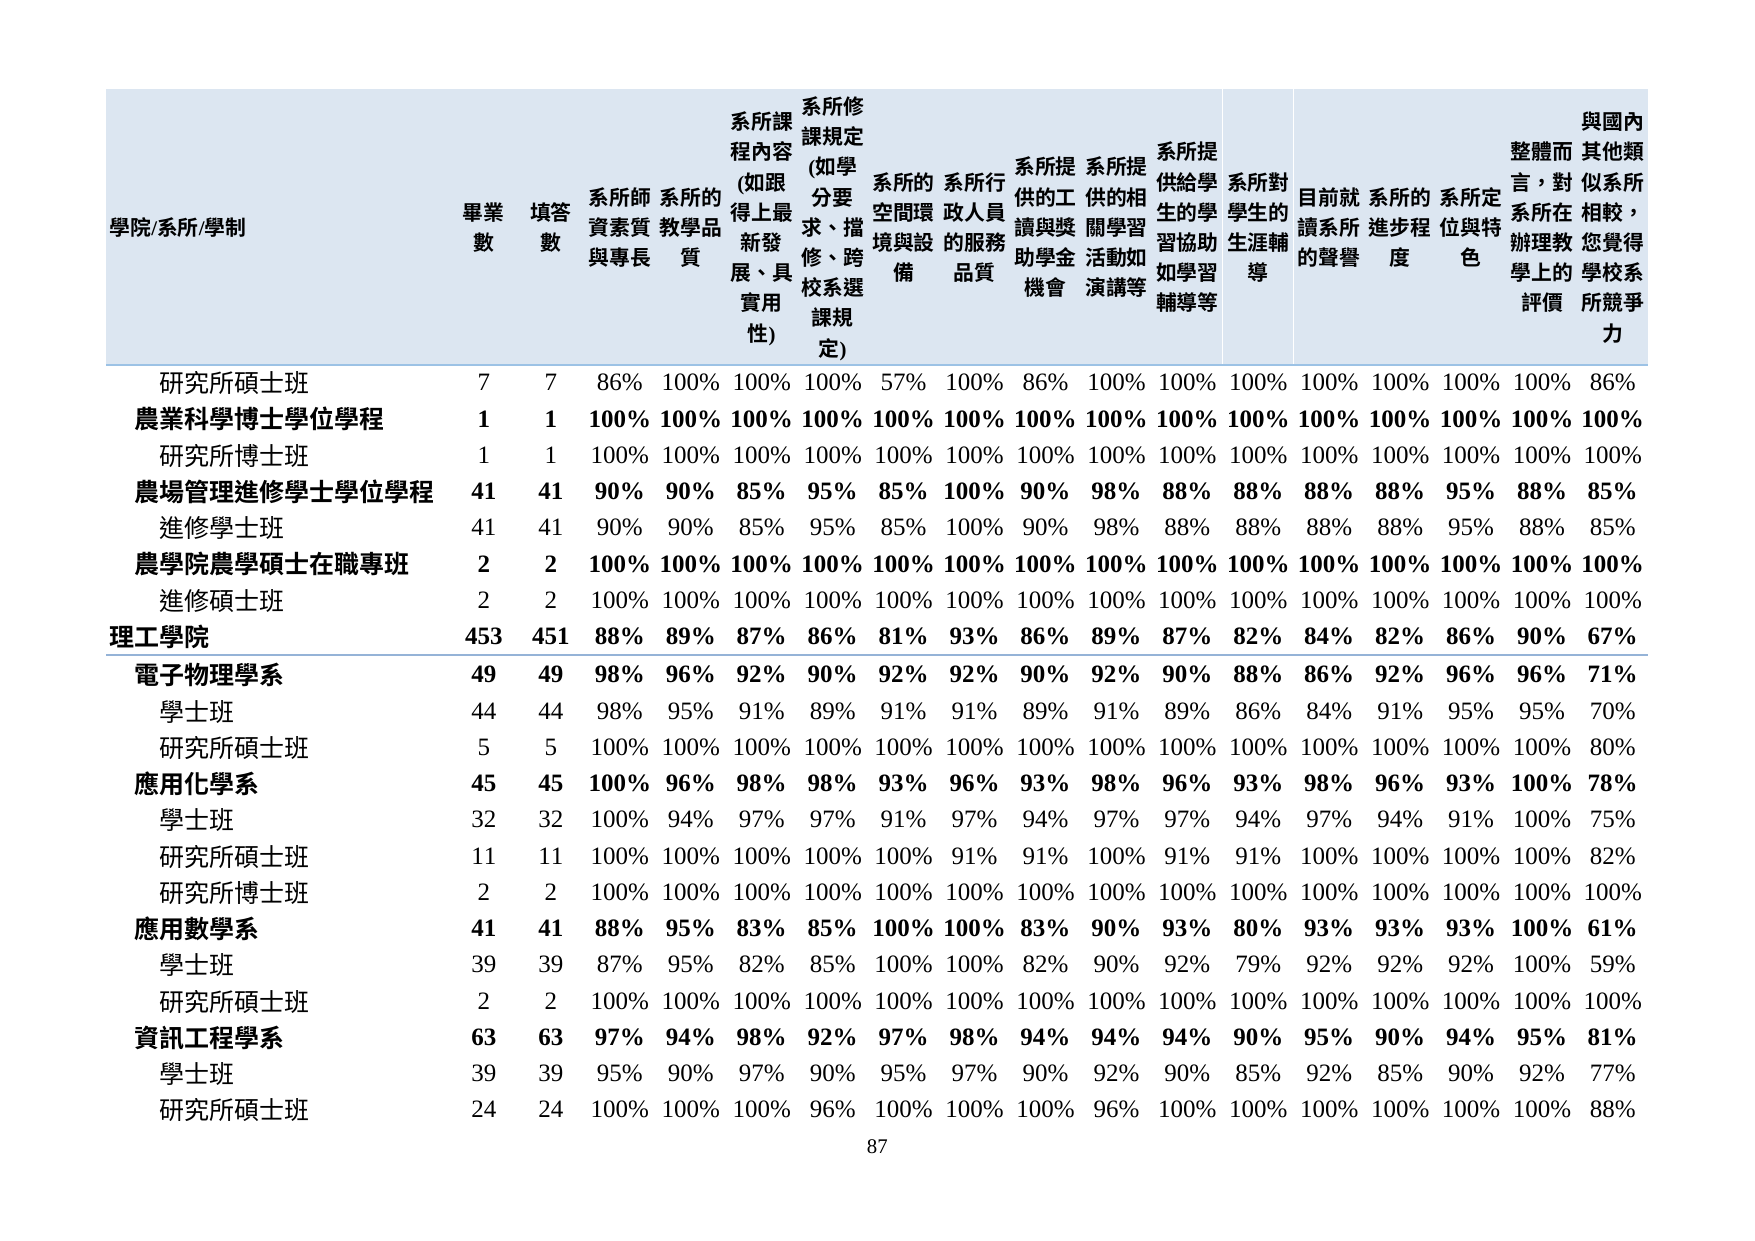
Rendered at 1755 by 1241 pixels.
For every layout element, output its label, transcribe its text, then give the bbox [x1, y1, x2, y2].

table_cell 88% [1294, 473, 1364, 509]
table_cell 75% [1577, 801, 1648, 837]
table_cell 97% [726, 801, 797, 837]
table_cell 100% [655, 436, 726, 472]
table_cell 100% [797, 366, 868, 400]
table_cell 96% [655, 656, 726, 692]
table_cell 100% [1364, 581, 1435, 617]
table_header 系所的進步程度 [1364, 89, 1435, 364]
table_cell 100% [1506, 873, 1577, 909]
table_cell 100% [797, 982, 868, 1018]
table_cell 100% [1364, 873, 1435, 909]
table_cell 49 [450, 656, 517, 692]
table_cell 100% [726, 837, 797, 873]
table_header 目前就讀系所的聲譽 [1294, 89, 1364, 364]
table_cell 100% [1506, 581, 1577, 617]
table_cell 41 [450, 509, 517, 545]
table_cell 71% [1577, 656, 1648, 692]
table_cell 100% [1152, 436, 1222, 472]
table_cell 86% [1010, 618, 1081, 654]
table_cell 78% [1577, 765, 1648, 801]
table_cell 100% [1435, 545, 1506, 581]
table_cell 100% [1152, 581, 1222, 617]
table_cell 100% [1364, 400, 1435, 436]
table_cell 農業科學博士學位學程 [106, 400, 450, 436]
table_cell 85% [726, 473, 797, 509]
table_cell 96% [1506, 656, 1577, 692]
table_cell 86% [1577, 366, 1648, 400]
table_cell 82% [1577, 837, 1648, 873]
table_cell 100% [1435, 728, 1506, 764]
table_cell 63 [450, 1018, 517, 1054]
table_cell 89% [1152, 692, 1222, 728]
table_cell 86% [1435, 618, 1506, 654]
table_cell 82% [1010, 946, 1081, 982]
table_cell 32 [517, 801, 584, 837]
table_cell 88% [1364, 473, 1435, 509]
table_cell 39 [450, 1055, 517, 1091]
table_cell 85% [1577, 509, 1648, 545]
table_cell 100% [655, 982, 726, 1018]
table_cell 100% [1223, 366, 1293, 400]
table_cell 資訊工程學系 [106, 1018, 450, 1054]
table_cell 45 [450, 765, 517, 801]
table_cell 39 [450, 946, 517, 982]
table_cell 85% [726, 509, 797, 545]
table_cell 88% [1364, 509, 1435, 545]
table_cell 100% [1010, 545, 1081, 581]
table_header 系所定位與特色 [1435, 89, 1506, 364]
table_cell 100% [1577, 436, 1648, 472]
table_cell 95% [655, 692, 726, 728]
table_cell 100% [939, 509, 1010, 545]
table_cell 100% [1294, 1091, 1364, 1127]
table_cell 100% [1435, 982, 1506, 1018]
table_cell 100% [726, 400, 797, 436]
table_cell 63 [517, 1018, 584, 1054]
table_cell 83% [1010, 910, 1081, 946]
table_cell 100% [1506, 436, 1577, 472]
table_cell 100% [726, 581, 797, 617]
table_cell 95% [1506, 1018, 1577, 1054]
table_cell 79% [1223, 946, 1293, 982]
table_cell 95% [797, 509, 868, 545]
table_header 系所提供的相關學習活動如演講等 [1081, 89, 1152, 364]
table_cell 100% [1081, 436, 1152, 472]
table_cell 24 [450, 1091, 517, 1127]
table_cell 92% [726, 656, 797, 692]
table_cell 100% [1364, 545, 1435, 581]
table_cell 88% [584, 910, 655, 946]
table_cell 研究所碩士班 [106, 1091, 450, 1127]
table_cell 100% [939, 366, 1010, 400]
table_cell 100% [797, 581, 868, 617]
table_cell 94% [655, 801, 726, 837]
table_cell 93% [1364, 910, 1435, 946]
table_cell 學士班 [106, 946, 450, 982]
table_cell 100% [1364, 436, 1435, 472]
table_cell 100% [939, 728, 1010, 764]
table_cell 39 [517, 1055, 584, 1091]
table_cell 67% [1577, 618, 1648, 654]
table_cell 90% [1152, 1055, 1222, 1091]
table_cell 研究所博士班 [106, 436, 450, 472]
table_cell 92% [1152, 946, 1222, 982]
table_cell 41 [450, 473, 517, 509]
table_cell 80% [1577, 728, 1648, 764]
table_cell 98% [584, 656, 655, 692]
table_cell 研究所碩士班 [106, 982, 450, 1018]
table_cell 92% [1506, 1055, 1577, 1091]
table_cell 95% [1435, 692, 1506, 728]
table_cell 100% [726, 1091, 797, 1127]
table_cell 95% [1435, 473, 1506, 509]
table_cell 96% [1081, 1091, 1152, 1127]
table_cell 學士班 [106, 692, 450, 728]
table_cell 100% [868, 545, 939, 581]
table_cell 41 [450, 910, 517, 946]
table_cell 100% [1223, 581, 1293, 617]
table_cell 100% [1364, 728, 1435, 764]
table_cell 88% [1294, 509, 1364, 545]
table_cell 100% [868, 728, 939, 764]
table_cell 100% [868, 946, 939, 982]
table_cell 100% [1152, 366, 1222, 400]
table_cell 95% [584, 1055, 655, 1091]
table_cell 100% [584, 436, 655, 472]
table_cell 100% [1294, 837, 1364, 873]
table_cell 100% [1294, 366, 1364, 400]
table_cell 94% [1223, 801, 1293, 837]
table_header 系所課程內容(如跟得上最新發展、具實用性) [726, 89, 797, 364]
table_cell 2 [517, 545, 584, 581]
table_cell 100% [1506, 765, 1577, 801]
table_cell 100% [1152, 873, 1222, 909]
table_cell 41 [517, 509, 584, 545]
table_cell 98% [939, 1018, 1010, 1054]
table_cell 92% [939, 656, 1010, 692]
table_cell 100% [726, 728, 797, 764]
table_cell 100% [797, 837, 868, 873]
table_cell 85% [868, 473, 939, 509]
table_cell 100% [584, 728, 655, 764]
table_header 填答數 [517, 89, 584, 364]
table_cell 91% [1223, 837, 1293, 873]
table_cell 100% [1364, 837, 1435, 873]
table_cell 49 [517, 656, 584, 692]
table_cell 2 [450, 873, 517, 909]
table_cell 研究所碩士班 [106, 728, 450, 764]
table_cell 100% [1364, 366, 1435, 400]
table_cell 100% [1223, 982, 1293, 1018]
table_cell 94% [655, 1018, 726, 1054]
table_cell 5 [517, 728, 584, 764]
table_cell 100% [1506, 837, 1577, 873]
table_header 與國內其他類似系所相較，您覺得學校系所競爭力 [1577, 89, 1648, 364]
table_cell 100% [797, 436, 868, 472]
table_cell 100% [1364, 1091, 1435, 1127]
table_cell 90% [1010, 509, 1081, 545]
table_cell 92% [1364, 656, 1435, 692]
table_cell 92% [1081, 1055, 1152, 1091]
table_cell 100% [868, 910, 939, 946]
table_cell 2 [517, 982, 584, 1018]
table_cell 100% [1081, 728, 1152, 764]
table_cell 100% [1577, 982, 1648, 1018]
table_cell 100% [1435, 400, 1506, 436]
table_cell 100% [1081, 366, 1152, 400]
table_cell 97% [939, 801, 1010, 837]
table_cell 91% [1152, 837, 1222, 873]
table_cell 100% [1506, 728, 1577, 764]
table_cell 45 [517, 765, 584, 801]
table_cell 96% [655, 765, 726, 801]
table_cell 2 [450, 581, 517, 617]
table_cell 100% [584, 581, 655, 617]
table_cell 93% [868, 765, 939, 801]
table_cell 100% [1577, 545, 1648, 581]
table_cell 80% [1223, 910, 1293, 946]
table_cell 93% [1152, 910, 1222, 946]
table_cell 92% [797, 1018, 868, 1054]
table_cell 84% [1294, 618, 1364, 654]
table_cell 88% [1152, 509, 1222, 545]
table_cell 100% [1010, 581, 1081, 617]
table_cell 研究所博士班 [106, 873, 450, 909]
table_cell 96% [1152, 765, 1222, 801]
table_cell 93% [939, 618, 1010, 654]
table_cell 91% [1010, 837, 1081, 873]
table_cell 7 [517, 366, 584, 400]
table_cell 100% [1152, 728, 1222, 764]
table_cell 81% [868, 618, 939, 654]
table_cell 1 [450, 400, 517, 436]
table_cell 進修碩士班 [106, 581, 450, 617]
table_cell 理工學院 [106, 618, 450, 654]
table_cell 91% [868, 801, 939, 837]
table_cell 100% [1010, 873, 1081, 909]
table_cell 100% [1152, 982, 1222, 1018]
table_cell 88% [1506, 509, 1577, 545]
table_cell 100% [1081, 873, 1152, 909]
table_cell 90% [1152, 656, 1222, 692]
table_cell 100% [1152, 545, 1222, 581]
table_cell 91% [939, 837, 1010, 873]
table_cell 97% [1294, 801, 1364, 837]
table_cell 93% [1294, 910, 1364, 946]
table_cell 100% [868, 400, 939, 436]
table_cell 100% [1435, 1091, 1506, 1127]
table_cell 85% [797, 946, 868, 982]
table_cell 95% [797, 473, 868, 509]
table_cell 98% [797, 765, 868, 801]
table_cell 90% [1081, 946, 1152, 982]
table_cell 95% [655, 910, 726, 946]
table_cell 100% [655, 366, 726, 400]
table_cell 100% [939, 581, 1010, 617]
table_cell 100% [726, 545, 797, 581]
table_cell 100% [868, 982, 939, 1018]
table_cell 100% [1081, 400, 1152, 436]
table_cell 88% [1223, 656, 1293, 692]
table_cell 100% [1506, 1091, 1577, 1127]
table_cell 94% [1435, 1018, 1506, 1054]
table_cell 100% [1223, 728, 1293, 764]
table_header 系所的空間環境與設備 [868, 89, 939, 364]
table_cell 89% [797, 692, 868, 728]
table_cell 91% [1435, 801, 1506, 837]
table_cell 100% [797, 545, 868, 581]
table_header 系所師資素質與專長 [584, 89, 655, 364]
table_cell 100% [584, 400, 655, 436]
table_cell 91% [726, 692, 797, 728]
table_cell 95% [1294, 1018, 1364, 1054]
table_cell 100% [797, 873, 868, 909]
table_cell 24 [517, 1091, 584, 1127]
table_cell 90% [797, 1055, 868, 1091]
table_cell 86% [797, 618, 868, 654]
table_cell 學士班 [106, 801, 450, 837]
table_header 系所對學生的生涯輔導 [1223, 89, 1293, 364]
table_cell 97% [1081, 801, 1152, 837]
table_cell 88% [1152, 473, 1222, 509]
table_cell 95% [1506, 692, 1577, 728]
table_header 整體而言，對系所在辦理教學上的評價 [1506, 89, 1577, 364]
table_cell 電子物理學系 [106, 656, 450, 692]
table_cell 5 [450, 728, 517, 764]
table_cell 100% [939, 473, 1010, 509]
table_cell 90% [584, 509, 655, 545]
table_cell 32 [450, 801, 517, 837]
table_cell 82% [726, 946, 797, 982]
table_cell 89% [655, 618, 726, 654]
table_cell 100% [726, 436, 797, 472]
table_header 系所的教學品質 [655, 89, 726, 364]
table_cell 11 [517, 837, 584, 873]
table_cell 93% [1010, 765, 1081, 801]
table_cell 94% [1152, 1018, 1222, 1054]
table_cell 44 [517, 692, 584, 728]
table_cell 研究所碩士班 [106, 837, 450, 873]
table_cell 2 [517, 873, 584, 909]
table_cell 90% [655, 473, 726, 509]
table_cell 98% [584, 692, 655, 728]
table_cell 100% [1223, 873, 1293, 909]
table_cell 應用化學系 [106, 765, 450, 801]
table_cell 92% [1081, 656, 1152, 692]
table_cell 81% [1577, 1018, 1648, 1054]
table_cell 100% [1294, 728, 1364, 764]
table_cell 100% [584, 982, 655, 1018]
table_cell 100% [868, 581, 939, 617]
table_cell 100% [868, 837, 939, 873]
table_cell 100% [1506, 801, 1577, 837]
table_cell 44 [450, 692, 517, 728]
table_cell 98% [726, 1018, 797, 1054]
table_cell 95% [1435, 509, 1506, 545]
table_cell 100% [1506, 545, 1577, 581]
table_cell 90% [1223, 1018, 1293, 1054]
table_cell 11 [450, 837, 517, 873]
table_cell 451 [517, 618, 584, 654]
table_cell 100% [1081, 545, 1152, 581]
table_cell 98% [1294, 765, 1364, 801]
table_cell 92% [1294, 1055, 1364, 1091]
table_cell 農場管理進修學士學位學程 [106, 473, 450, 509]
table_cell 100% [655, 400, 726, 436]
table_cell 97% [1152, 801, 1222, 837]
table_cell 100% [1435, 873, 1506, 909]
table_cell 100% [655, 873, 726, 909]
table_cell 100% [584, 545, 655, 581]
table_cell 90% [584, 473, 655, 509]
table_cell 100% [939, 946, 1010, 982]
table_cell 應用數學系 [106, 910, 450, 946]
table_cell 2 [450, 545, 517, 581]
table_cell 100% [868, 873, 939, 909]
table_cell 97% [939, 1055, 1010, 1091]
table_cell 100% [1010, 436, 1081, 472]
table_cell 100% [1577, 581, 1648, 617]
table_cell 100% [1435, 366, 1506, 400]
table_header 學院/系所/學制 [106, 89, 450, 364]
table_cell 97% [726, 1055, 797, 1091]
table_cell 100% [939, 1091, 1010, 1127]
table_cell 95% [655, 946, 726, 982]
table_cell 87% [1152, 618, 1222, 654]
table_cell 100% [584, 873, 655, 909]
table_cell 85% [1577, 473, 1648, 509]
table_cell 94% [1010, 801, 1081, 837]
table_cell 90% [1506, 618, 1577, 654]
table_cell 100% [655, 837, 726, 873]
table_cell 100% [584, 837, 655, 873]
table_cell 88% [1506, 473, 1577, 509]
table_cell 100% [1294, 581, 1364, 617]
table_cell 93% [1435, 910, 1506, 946]
table_cell 農學院農學碩士在職專班 [106, 545, 450, 581]
table_cell 100% [797, 400, 868, 436]
table_cell 100% [868, 436, 939, 472]
table_cell 100% [1364, 982, 1435, 1018]
table_cell 41 [517, 910, 584, 946]
table_cell 90% [1435, 1055, 1506, 1091]
table_cell 100% [584, 765, 655, 801]
table_cell 100% [1577, 400, 1648, 436]
table_cell 100% [939, 873, 1010, 909]
table_cell 93% [1435, 765, 1506, 801]
table_cell 61% [1577, 910, 1648, 946]
table_cell 90% [1010, 473, 1081, 509]
table_cell 100% [939, 982, 1010, 1018]
table_cell 91% [1364, 692, 1435, 728]
table_cell 82% [1364, 618, 1435, 654]
table_cell 100% [584, 1091, 655, 1127]
table_cell 2 [517, 581, 584, 617]
table_cell 100% [939, 910, 1010, 946]
table_cell 95% [868, 1055, 939, 1091]
table_cell 100% [655, 728, 726, 764]
table_cell 100% [1081, 837, 1152, 873]
table_cell 100% [1435, 837, 1506, 873]
table_cell 學士班 [106, 1055, 450, 1091]
table_cell 100% [1294, 400, 1364, 436]
table_cell 100% [1294, 545, 1364, 581]
table_cell 1 [517, 400, 584, 436]
table_cell 70% [1577, 692, 1648, 728]
table_cell 96% [1364, 765, 1435, 801]
table_cell 90% [655, 509, 726, 545]
table_cell 88% [1223, 473, 1293, 509]
table_cell 96% [1435, 656, 1506, 692]
table_cell 100% [1506, 946, 1577, 982]
table_cell 1 [517, 436, 584, 472]
table_cell 100% [1223, 400, 1293, 436]
table_cell 100% [1294, 436, 1364, 472]
table_header 系所修課規定(如學分要求、擋修、跨校系選課規定) [797, 89, 868, 364]
table_cell 86% [584, 366, 655, 400]
table_cell 96% [797, 1091, 868, 1127]
table_cell 92% [1435, 946, 1506, 982]
table_cell 100% [1506, 400, 1577, 436]
table_cell 94% [1364, 801, 1435, 837]
table_cell 96% [939, 765, 1010, 801]
table_cell 100% [939, 400, 1010, 436]
table_cell 100% [1435, 581, 1506, 617]
table_cell 100% [655, 581, 726, 617]
table_cell 82% [1223, 618, 1293, 654]
table_cell 98% [1081, 473, 1152, 509]
table_cell 90% [1010, 1055, 1081, 1091]
table_cell 90% [1081, 910, 1152, 946]
table_cell 100% [726, 982, 797, 1018]
table_cell 98% [726, 765, 797, 801]
table_cell 39 [517, 946, 584, 982]
table_cell 89% [1081, 618, 1152, 654]
table_cell 87% [726, 618, 797, 654]
table_cell 90% [797, 656, 868, 692]
table_cell 85% [868, 509, 939, 545]
table_cell 2 [450, 982, 517, 1018]
table_cell 90% [655, 1055, 726, 1091]
table_cell 100% [1010, 728, 1081, 764]
table_cell 91% [868, 692, 939, 728]
table_cell 100% [1506, 366, 1577, 400]
table_cell 97% [797, 801, 868, 837]
table_cell 83% [726, 910, 797, 946]
table_cell 86% [1010, 366, 1081, 400]
table_cell 100% [1152, 1091, 1222, 1127]
table_cell 100% [1223, 1091, 1293, 1127]
table_cell 100% [1081, 581, 1152, 617]
table_cell 94% [1010, 1018, 1081, 1054]
table_cell 85% [1223, 1055, 1293, 1091]
table_cell 100% [1081, 982, 1152, 1018]
table_cell 100% [1010, 400, 1081, 436]
table_cell 86% [1294, 656, 1364, 692]
table_cell 88% [1223, 509, 1293, 545]
table_cell 87% [584, 946, 655, 982]
table_cell 88% [584, 618, 655, 654]
table_cell 92% [1294, 946, 1364, 982]
table_cell 86% [1223, 692, 1293, 728]
table_cell 89% [1010, 692, 1081, 728]
table_cell 59% [1577, 946, 1648, 982]
table_cell 57% [868, 366, 939, 400]
table_cell 100% [1435, 436, 1506, 472]
table_cell 1 [450, 436, 517, 472]
table_cell 77% [1577, 1055, 1648, 1091]
table_cell 97% [868, 1018, 939, 1054]
table_cell 91% [939, 692, 1010, 728]
table_cell 100% [1010, 1091, 1081, 1127]
table_header 系所提供給學生的學習協助如學習輔導等 [1152, 89, 1222, 364]
table_cell 92% [868, 656, 939, 692]
table_cell 100% [939, 545, 1010, 581]
table_cell 100% [1223, 436, 1293, 472]
table_cell 97% [584, 1018, 655, 1054]
table_cell 85% [1364, 1055, 1435, 1091]
table_cell 90% [1010, 656, 1081, 692]
table_cell 84% [1294, 692, 1364, 728]
table_cell 100% [726, 873, 797, 909]
table_cell 100% [1294, 982, 1364, 1018]
table_header 畢業數 [450, 89, 517, 364]
table_cell 7 [450, 366, 517, 400]
table_cell 100% [1294, 873, 1364, 909]
table_cell 92% [1364, 946, 1435, 982]
table_cell 100% [655, 545, 726, 581]
table_cell 85% [797, 910, 868, 946]
table_cell 100% [1152, 400, 1222, 436]
table_cell 進修學士班 [106, 509, 450, 545]
table_cell 90% [1364, 1018, 1435, 1054]
table_cell 93% [1223, 765, 1293, 801]
table_cell 100% [797, 728, 868, 764]
table_cell 100% [1506, 982, 1577, 1018]
table_cell 94% [1081, 1018, 1152, 1054]
table_cell 100% [726, 366, 797, 400]
table_header 系所行政人員的服務品質 [939, 89, 1010, 364]
table_cell 91% [1081, 692, 1152, 728]
table_cell 41 [517, 473, 584, 509]
table_cell 88% [1577, 1091, 1648, 1127]
table_cell 98% [1081, 509, 1152, 545]
table_cell 100% [655, 1091, 726, 1127]
table_cell 100% [1577, 873, 1648, 909]
table_cell 100% [1010, 982, 1081, 1018]
table_cell 100% [584, 801, 655, 837]
table_cell 100% [868, 1091, 939, 1127]
table_cell 453 [450, 618, 517, 654]
table_header 系所提供的工讀與獎助學金機會 [1010, 89, 1081, 364]
table_cell 100% [1506, 910, 1577, 946]
table_cell 100% [939, 436, 1010, 472]
table_cell 98% [1081, 765, 1152, 801]
table_cell 100% [1223, 545, 1293, 581]
table_cell 研究所碩士班 [106, 366, 450, 400]
